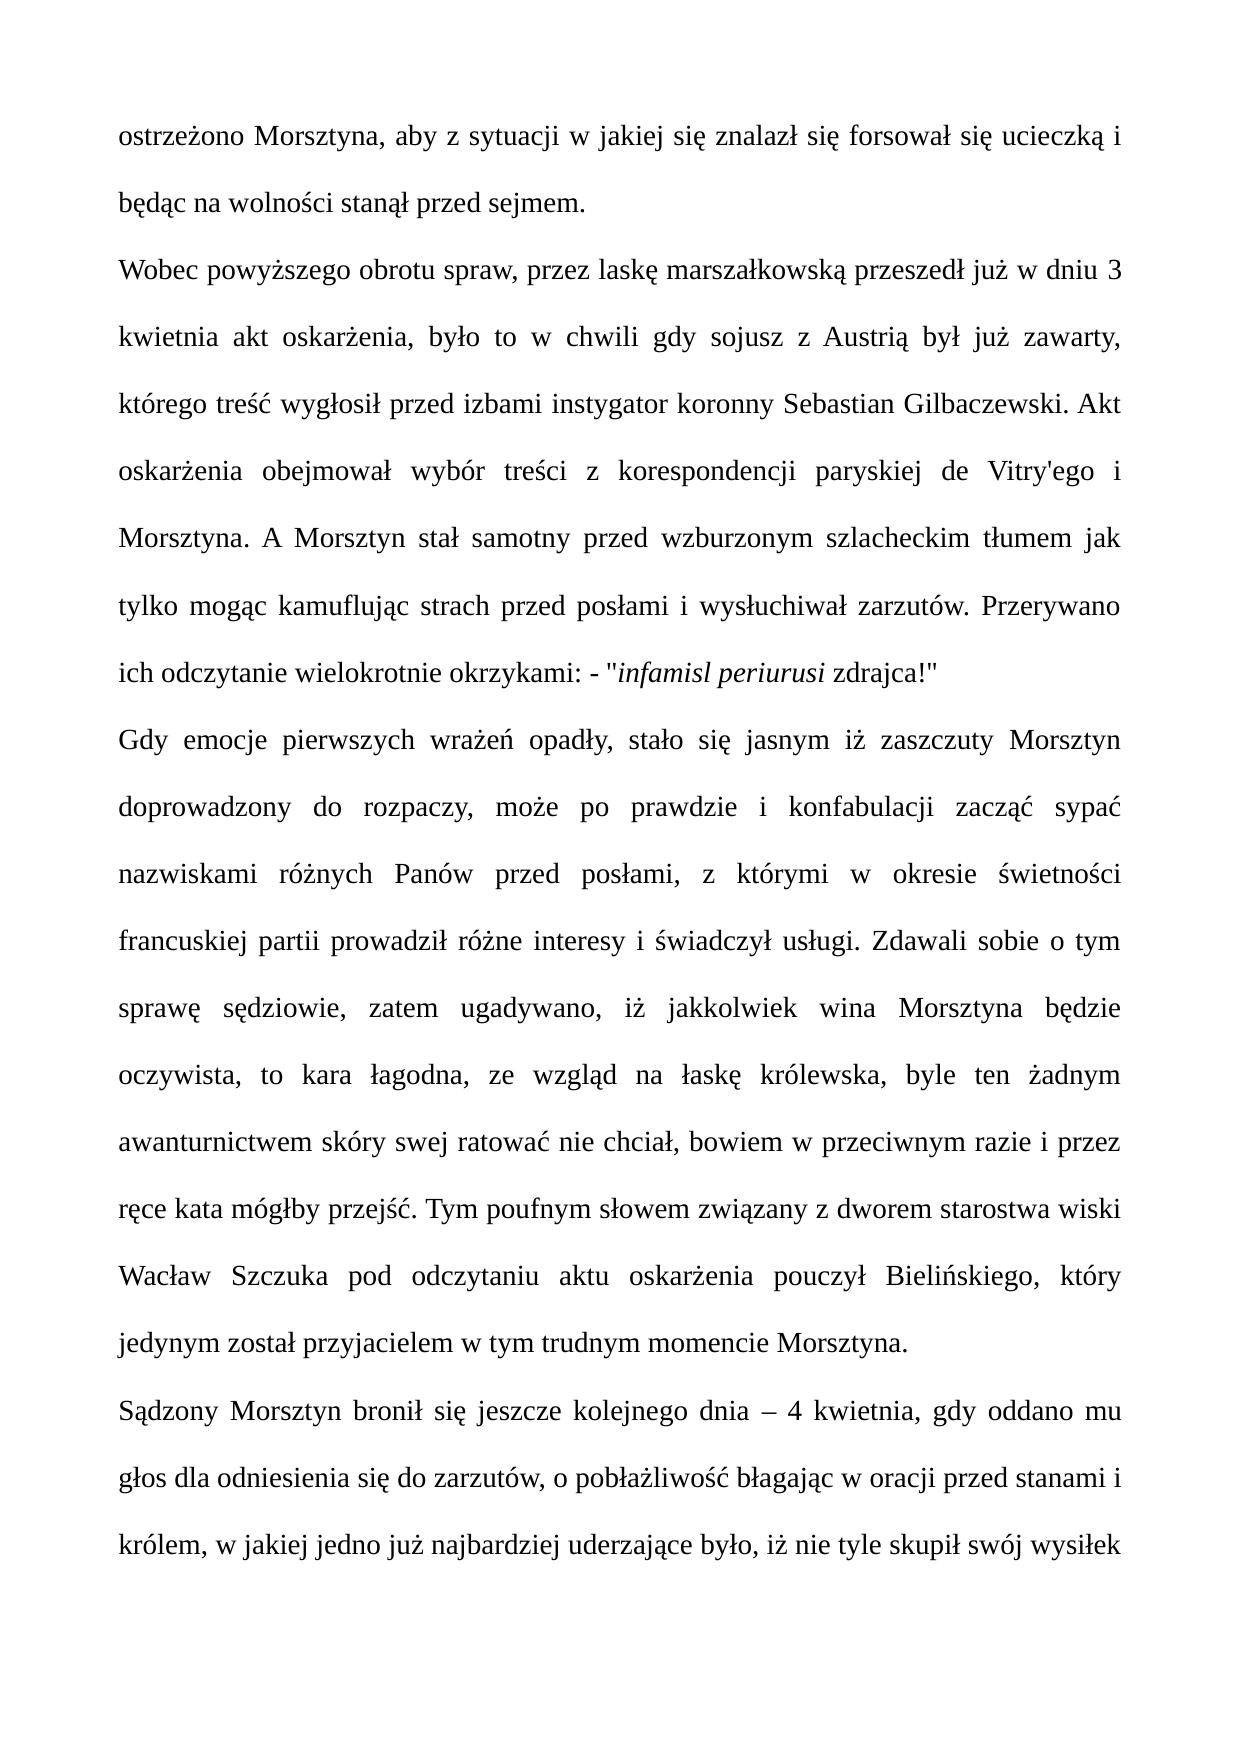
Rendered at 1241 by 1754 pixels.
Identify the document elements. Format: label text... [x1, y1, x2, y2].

text ostrzeżono Morsztyna, aby z sytuacji w jakiej się znalazł się forsował się ucieczką i będąc na wolności stanął przed sejmem. [118, 118, 1122, 219]
text Gdy emocje pierwszych wrażeń opadły, stało się jasnym iż zaszczuty Morsztyn doprowadzony do rozpaczy, może po prawdzie i konfabulacji zacząć sypać nazwiskami różnych Panów przed posłami, z którymi w okresie świetności francuskiej partii prowadził różne interesy i świadczył usługi. Zdawali sobie o tym sprawę sędziowie, zatem ugadywano, iż jakkolwiek wina Morsztyna będzie oczywista, to kara łagodna, ze wzgląd na łaskę królewska, byle ten żadnym awanturnictwem skóry swej ratować nie chciał, bowiem w przeciwnym razie i przez ręce kata mógłby przejść. Tym poufnym słowem związany z dworem starostwa wiski Wacław Szczuka pod odczytaniu aktu oskarżenia pouczył Bielińskiego, który jedynym został przyjacielem w tym trudnym momencie Morsztyna. [118, 722, 1122, 1359]
text Wobec powyższego obrotu spraw, przez laskę marszałkowską przeszedł już w dniu 3 kwietnia akt oskarżenia, było to w chwili gdy sojusz z Austrią był już zawarty, którego treść wygłosił przed izbami instygator koronny Sebastian Gilbaczewski. Akt oskarżenia obejmował wybór treści z korespondencji paryskiej de Vitry'ego i Morsztyna. A Morsztyn stał samotny przed wzburzonym szlacheckim tłumem jak tylko mogąc kamuflując strach przed posłami i wysłuchiwał zarzutów. Przerywano ich odczytanie wielokrotnie okrzykami: - ''infamisl periurusi zdrajca!'' [118, 252, 1122, 688]
text Sądzony Morsztyn bronił się jeszcze kolejnego dnia – 4 kwietnia, gdy oddano mu głos dla odniesienia się do zarzutów, o pobłażliwość błagając w oracji przed stanami i królem, w jakiej jedno już najbardziej uderzające było, iż nie tyle skupił swój wysiłek [118, 1393, 1122, 1560]
